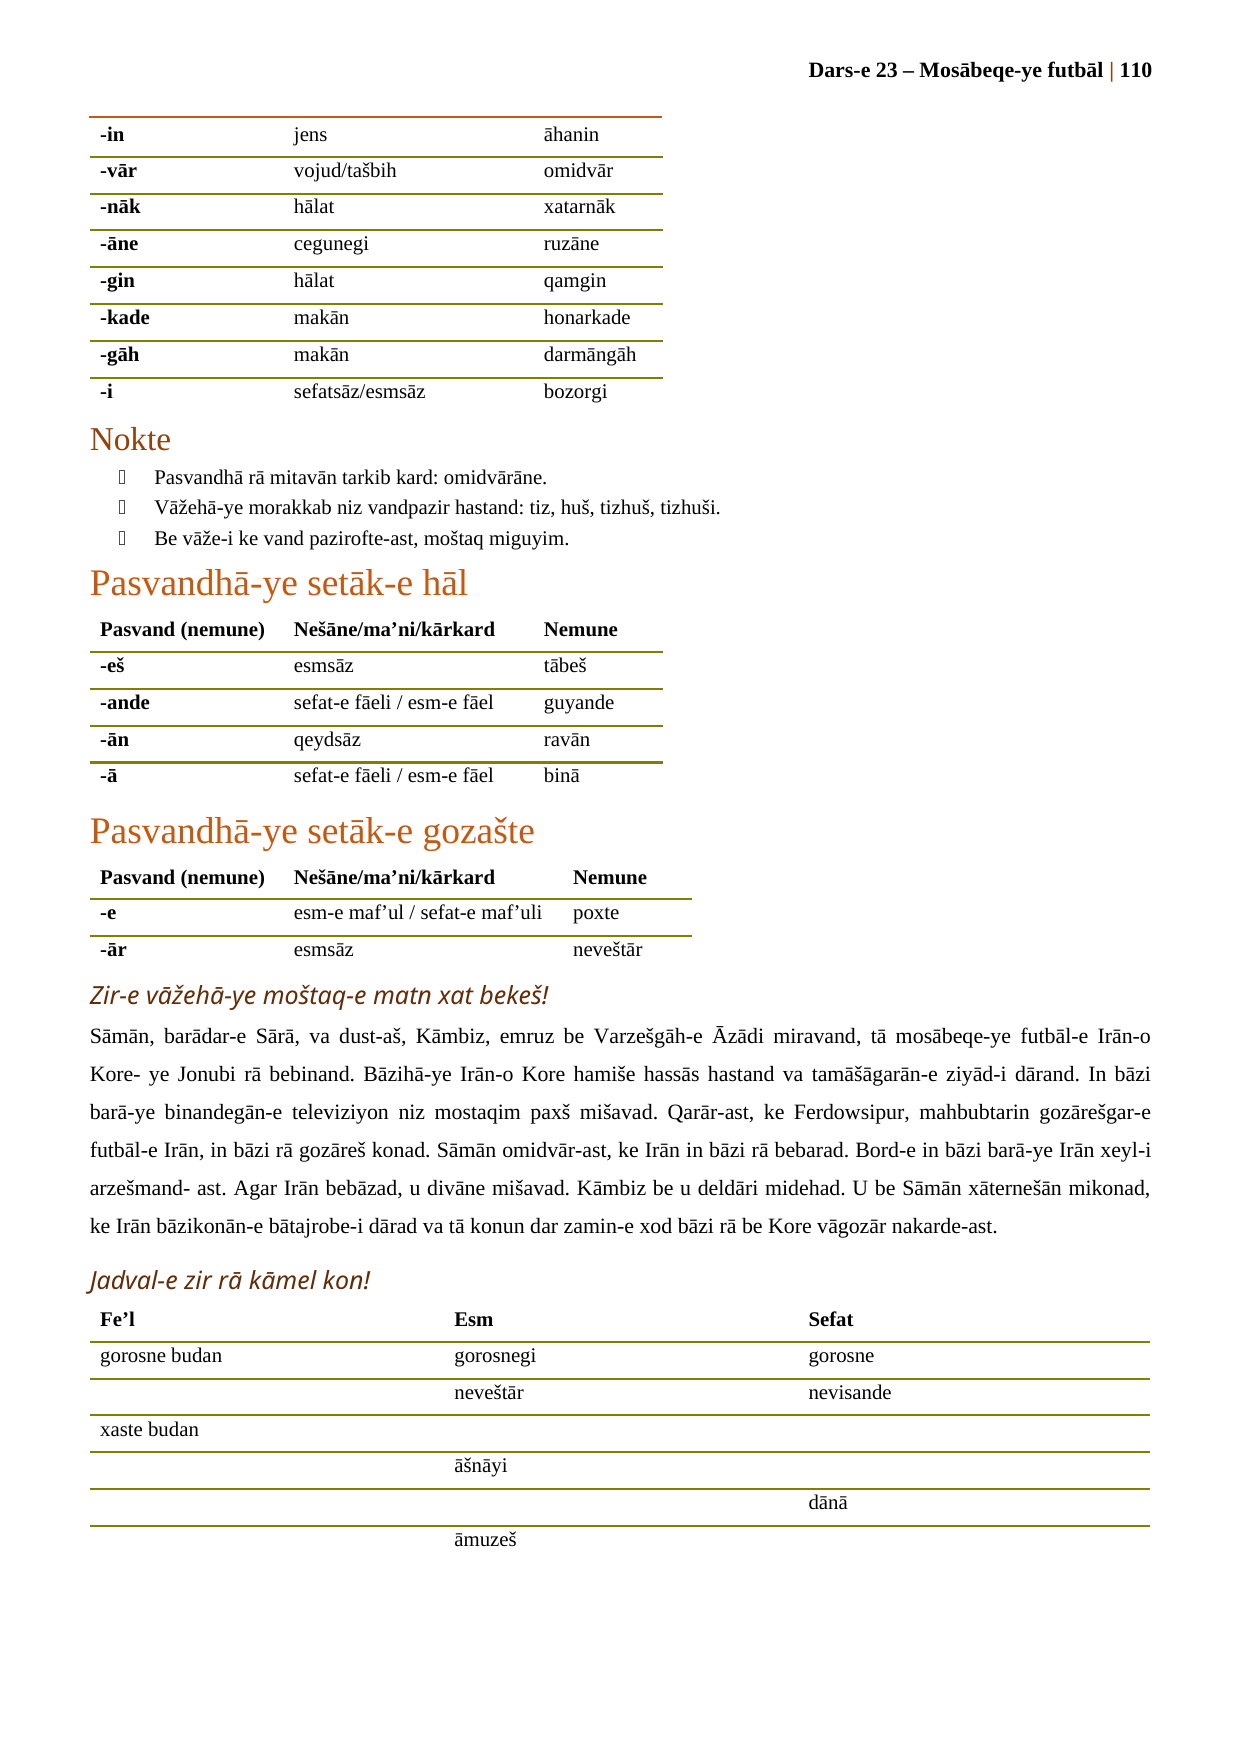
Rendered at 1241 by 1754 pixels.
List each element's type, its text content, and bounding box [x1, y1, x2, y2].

table_cell [90, 187, 221, 192]
table_cell [340, 1483, 673, 1488]
table_cell [673, 1483, 1150, 1488]
table_cell [340, 1372, 673, 1377]
table_cell ‐ande [90, 690, 277, 719]
table_cell ‐kade [90, 305, 221, 334]
table_cell [90, 682, 277, 688]
table_cell [90, 756, 277, 761]
table_cell [90, 892, 277, 898]
table_cell [277, 719, 521, 724]
table_cell [90, 260, 221, 266]
table_cell ‐gāh [90, 342, 221, 371]
table_cell ravān [521, 727, 662, 756]
table_cell poxte [558, 900, 692, 929]
table_cell makān [221, 342, 487, 371]
table_cell guyande [521, 690, 662, 719]
table_cell [90, 1446, 339, 1451]
table_cell vojud/tašbih [221, 158, 487, 187]
text Jadval‐e zir rā kāmel kon! [89, 1262, 1153, 1296]
table_cell ‐gin [90, 268, 221, 297]
table_cell [340, 1335, 673, 1341]
table_cell xaste budan [90, 1416, 339, 1446]
table_cell [221, 224, 487, 229]
table_cell [90, 1409, 339, 1414]
table_cell [488, 371, 662, 377]
table_cell [277, 682, 521, 688]
table_cell hālat [221, 268, 487, 297]
table_cell sefatsāz/esmsāz [221, 379, 487, 408]
table_cell [277, 892, 558, 898]
table_cell [488, 260, 662, 266]
table_header jens [221, 122, 487, 150]
table_cell [90, 1483, 339, 1488]
table_cell [488, 150, 662, 156]
table_cell cegunegi [221, 231, 487, 260]
table_cell [673, 1416, 1150, 1446]
table_cell [673, 1409, 1150, 1414]
text Zir‐e vāžehā‐ye moštaq‐e matn xat bekeš! [89, 978, 1153, 1012]
table_cell [340, 1416, 673, 1446]
table_cell ‐nāk [90, 195, 221, 223]
table_cell omidvār [488, 158, 662, 187]
table_cell [90, 1453, 339, 1482]
table_cell [277, 756, 521, 761]
table_header Nemune [521, 618, 662, 645]
table_cell neveštār [340, 1380, 673, 1409]
table_cell hālat [221, 195, 487, 223]
table_cell [90, 719, 277, 724]
table_cell [90, 929, 277, 935]
table_cell esmsāz [277, 653, 521, 682]
table_cell [673, 1453, 1150, 1482]
table_cell [673, 1335, 1150, 1341]
table_header Nešāne/ma’ni/kārkard [277, 618, 521, 645]
table_cell [90, 1380, 339, 1409]
table_cell [90, 297, 221, 303]
list Pasvandhā rā mitavān tarkib kard: omidvārāne. [118, 465, 1153, 489]
table_header Nemune [558, 865, 692, 892]
table_cell [90, 1335, 339, 1341]
table_cell bozorgi [488, 379, 662, 408]
table_cell [90, 1527, 339, 1556]
table_cell qamgin [488, 268, 662, 297]
table_cell [558, 892, 692, 898]
table_cell [521, 645, 662, 651]
table_cell [277, 645, 521, 651]
table_cell [90, 334, 221, 340]
table_cell sefat‐e fāeli / esm‐e fāel [277, 764, 521, 792]
table_header Nešāne/ma’ni/kārkard [277, 865, 558, 892]
text Pasvandhā‐ye setāk‐e gozašte [89, 808, 1153, 851]
table_cell [277, 929, 558, 935]
table_cell [488, 187, 662, 192]
table_cell qeydsāz [277, 727, 521, 756]
table_cell [90, 371, 221, 377]
table_cell ‐ār [90, 937, 277, 966]
table_header Pasvand (nemune) [90, 618, 277, 645]
table_cell gorosnegi [340, 1343, 673, 1372]
table_cell gorosne [673, 1343, 1150, 1372]
table_cell [90, 224, 221, 229]
table_cell sefat‐e fāeli / esm‐e fāel [277, 690, 521, 719]
table_cell ‐āne [90, 231, 221, 260]
table_header Esm [340, 1307, 673, 1335]
text Dars‐e 23 – Mosābeqe‐ye futbāl | 110 [808, 57, 1153, 82]
table_cell āmuzeš [340, 1527, 673, 1556]
table_cell [521, 682, 662, 688]
table_cell [340, 1519, 673, 1525]
table_cell [521, 756, 662, 761]
table_cell nevisande [673, 1380, 1150, 1409]
table_cell [673, 1519, 1150, 1525]
table_cell esm‐e maf’ul / sefat‐e maf’uli [277, 900, 558, 929]
text Sāmān, barādar‐e Sārā, va dust‐aš, Kāmbiz, emruz be Varzešgāh‐e Āzādi miravand, tā mosābeqe‐ye futbāl‐e Irān‐o Kore‐ ye Jonubi rā bebinand. Bāzihā‐ye Irān‐o Kore hamiše hassās hastand va tamāšāgarān‐e ziyād‐i dārand. In bāzi barā‐ye binandegān‐e televiziyon niz mostaqim paxš mišavad. Qarār‐ast, ke Ferdowsipur, mahbubtarin gozārešgar‐e futbāl‐e Irān, in bāzi rā gozāreš konad. Sāmān omidvār‐ast, ke Irān in bāzi rā bebarad. Bord‐e in bāzi barā‐ye Irān xeyl‐i arzešmand‐ ast. Agar Irān bebāzad, u divāne mišavad. Kāmbiz be u deldāri midehad. U be Sāmān xāternešān mikonad, ke Irān bāzikonān‐e bātajrobe‐i dārad va tā konun dar zamin‐e xod bāzi rā be Kore vāgozār nakarde‐ast. [89, 1023, 1153, 1238]
table_cell neveštār [558, 937, 692, 966]
table_cell [221, 150, 487, 156]
table_cell [673, 1372, 1150, 1377]
table_cell [221, 297, 487, 303]
table_cell [340, 1490, 673, 1519]
list Vāžehā‐ye morakkab niz vandpazir hastand: tiz, huš, tizhuš, tizhuši. [118, 495, 1153, 519]
table_cell [90, 645, 277, 651]
table_cell ‐ān [90, 727, 277, 756]
table_cell [673, 1527, 1150, 1556]
table_cell dānā [673, 1490, 1150, 1519]
table_cell [221, 260, 487, 266]
text Pasvandhā‐ye setāk‐e hāl [89, 561, 1153, 604]
table_cell ‐ā [90, 764, 277, 792]
table_cell āšnāyi [340, 1453, 673, 1482]
table_cell darmāngāh [488, 342, 662, 371]
table_cell [221, 187, 487, 192]
table_cell esmsāz [277, 937, 558, 966]
table_header āhanin [488, 122, 662, 150]
table_cell [90, 1372, 339, 1377]
table_cell [221, 371, 487, 377]
table_cell gorosne budan [90, 1343, 339, 1372]
table_cell [90, 1519, 339, 1525]
text Nokte [89, 419, 1153, 458]
table_cell [90, 150, 221, 156]
table_cell [558, 929, 692, 935]
table_cell [221, 334, 487, 340]
table_cell [673, 1446, 1150, 1451]
table_cell honarkade [488, 305, 662, 334]
table_cell [488, 297, 662, 303]
list Be vāže‐i ke vand pazirofte‐ast, moštaq miguyim. [118, 525, 1153, 549]
table_header Pasvand (nemune) [90, 865, 277, 892]
table_header Fe’l [90, 1307, 339, 1335]
table_cell tābeš [521, 653, 662, 682]
table_cell ‐eš [90, 653, 277, 682]
table_cell [90, 1490, 339, 1519]
table_cell [488, 334, 662, 340]
table_cell makān [221, 305, 487, 334]
table_cell [488, 224, 662, 229]
table_cell xatarnāk [488, 195, 662, 223]
table_header Sefat [673, 1307, 1150, 1335]
table_cell [340, 1446, 673, 1451]
table_cell [521, 719, 662, 724]
table_cell [340, 1409, 673, 1414]
table_cell binā [521, 764, 662, 792]
table_cell ruzāne [488, 231, 662, 260]
table_cell ‐i [90, 379, 221, 408]
table_cell ‐e [90, 900, 277, 929]
table_header ‐in [90, 122, 221, 150]
table_cell ‐vār [90, 158, 221, 187]
